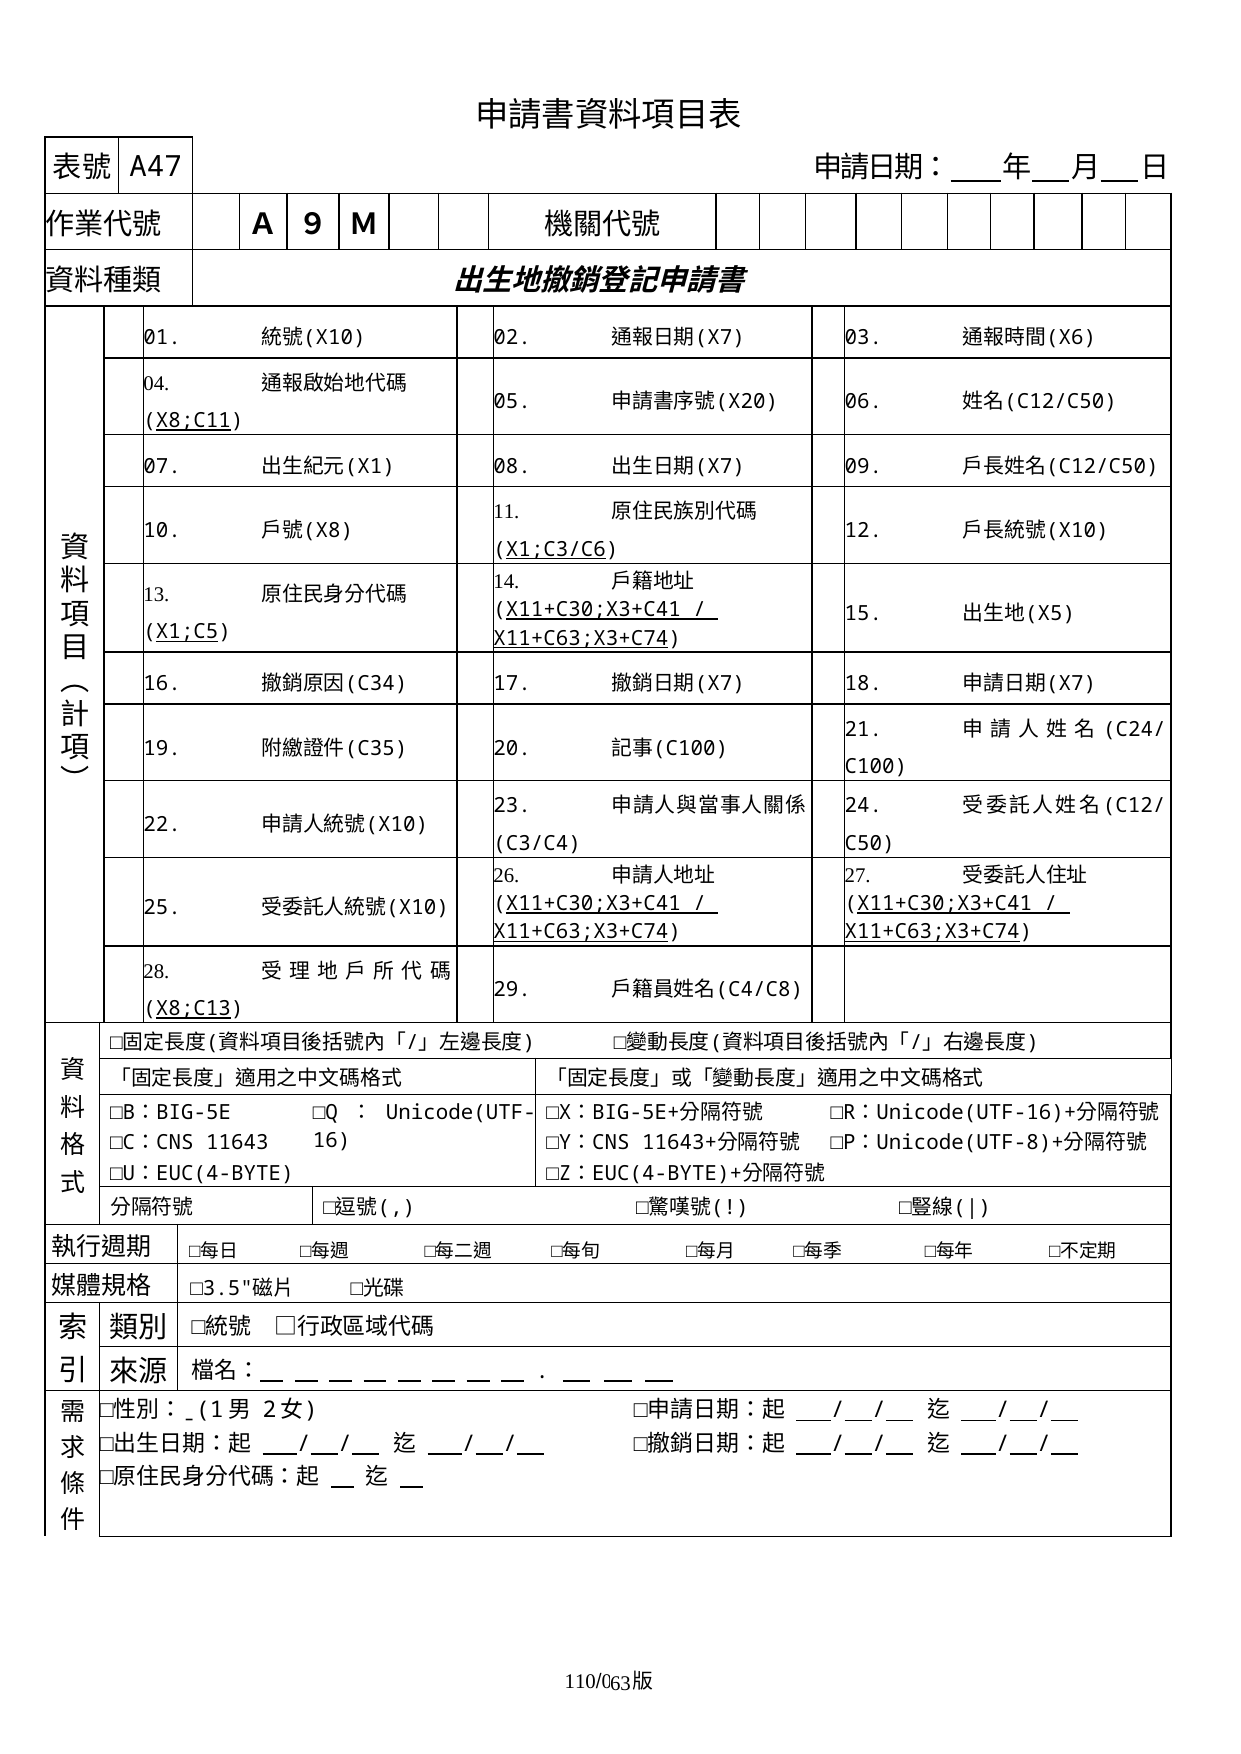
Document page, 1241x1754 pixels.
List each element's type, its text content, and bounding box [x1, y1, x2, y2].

table_cell [813, 705, 844, 780]
table_cell [193, 194, 239, 249]
table_cell 資料格式 [46, 1023, 99, 1224]
table_cell 受委託人統號(X10) [144, 858, 456, 945]
table_cell [105, 705, 143, 780]
table_cell [458, 705, 493, 780]
table_cell [813, 359, 844, 434]
table_cell 統號(X10) [144, 307, 456, 357]
table_cell 申請日期： 年 月 日 [193, 136, 1171, 192]
table_cell [717, 194, 759, 249]
table_cell 執行週期 [46, 1225, 177, 1263]
table_cell [813, 307, 844, 357]
table_cell 原住民族別代碼(X1;C3/C6) [494, 487, 811, 562]
table_cell [458, 564, 493, 651]
table_cell 「固定長度」或「變動長度」適用之中文碼格式 [536, 1059, 1171, 1093]
table_cell 受理地戶所代碼(X8;C13) [144, 947, 456, 1022]
table_cell 需求條件 [46, 1391, 99, 1536]
table_cell 機關代號 [489, 194, 715, 249]
table_cell [105, 781, 143, 856]
table_cell 戶籍員姓名(C4/C8) [494, 947, 811, 1022]
table_cell 「固定長度」適用之中文碼格式 [100, 1059, 535, 1093]
table_cell □固定長度(資料項目後括號內「/」左邊長度) [100, 1023, 603, 1058]
table_cell Ｍ [340, 194, 388, 249]
table_cell 索引 [46, 1303, 99, 1389]
table_cell [806, 194, 855, 249]
table_cell □變動長度(資料項目後括號內「/」右邊長度) [603, 1023, 1170, 1058]
table_cell 記事(C100) [494, 705, 811, 780]
table_cell 申請人統號(X10) [144, 781, 456, 856]
table_cell □驚嘆號(!) [625, 1187, 888, 1224]
table_cell [813, 487, 844, 562]
table_cell □每二週 [424, 1225, 551, 1263]
table_cell [991, 194, 1033, 249]
table_cell 出生日期(X7) [494, 435, 811, 486]
table_cell ９ [288, 194, 338, 249]
table_cell [458, 947, 493, 1022]
table_cell □每週 [300, 1225, 424, 1263]
table_cell Ａ [240, 194, 286, 249]
table_cell 申請日期(X7) [845, 653, 1170, 703]
table_cell □光碟 [350, 1264, 716, 1302]
table_cell 戶長姓名(C12/C50) [845, 435, 1170, 486]
table_cell [458, 781, 493, 856]
table_cell [458, 487, 493, 562]
table_cell □每季 [793, 1225, 924, 1263]
table_cell 分隔符號 [100, 1187, 312, 1224]
table_cell □豎線(|) [889, 1187, 1170, 1224]
table_cell [813, 781, 844, 856]
table_cell [813, 858, 844, 945]
table_cell [439, 194, 488, 249]
table_cell [1035, 194, 1081, 249]
table_cell [813, 435, 844, 486]
table_cell □每旬 [551, 1225, 673, 1263]
table_cell 通報時間(X6) [845, 307, 1170, 357]
table_cell 戶長統號(X10) [845, 487, 1170, 562]
table_cell □每日 [178, 1225, 300, 1263]
table_cell 戶號(X8) [144, 487, 456, 562]
table_cell 通報啟始地代碼(X8;C11) [144, 359, 456, 434]
table_cell 撤銷日期(X7) [494, 653, 811, 703]
table_cell [105, 435, 143, 486]
table_cell □B：BIG-5E □C：CNS 11643 □U：EUC(4-BYTE) [100, 1095, 313, 1186]
table_cell □統號 □行政區域代碼 [178, 1303, 1170, 1346]
table_cell □R：Unicode(UTF-16)+分隔符號 □P：Unicode(UTF-8)+分隔符號 [830, 1095, 1170, 1186]
table_cell [1045, 1264, 1170, 1302]
table_cell [813, 947, 844, 1022]
table_cell A47 [119, 138, 192, 192]
table_cell [105, 858, 143, 945]
table_cell [458, 858, 493, 945]
table_cell [1083, 194, 1125, 249]
table_cell [948, 194, 990, 249]
table_cell 類別 [100, 1303, 177, 1346]
table_cell 檔名： . [178, 1347, 1170, 1389]
table_cell [105, 307, 143, 357]
table_cell [105, 564, 143, 651]
table_cell [1126, 194, 1170, 249]
table_cell □X：BIG-5E+分隔符號 □Y：CNS 11643+分隔符號 □Z：EUC(4-BYTE)+分隔符號 [536, 1095, 830, 1186]
table_cell 申請人地址(X11+C30;X3+C41 / X11+C63;X3+C74) [494, 858, 811, 945]
table_cell 資料種類 [46, 250, 192, 305]
table_cell [458, 653, 493, 703]
table_cell 原住民身分代碼(X1;C5) [144, 564, 456, 651]
table_cell [105, 653, 143, 703]
table_cell □申請日期：起 / / 迄 / / □撤銷日期：起 / / 迄 / / [634, 1391, 1170, 1536]
table_cell 附繳證件(C35) [144, 705, 456, 780]
table_cell [458, 435, 493, 486]
table_cell 出生紀元(X1) [144, 435, 456, 486]
table_cell 姓名(C12/C50) [845, 359, 1170, 434]
table_cell [458, 307, 493, 357]
table_cell [105, 487, 143, 562]
table_cell [105, 359, 143, 434]
table_cell 出生地(X5) [845, 564, 1170, 651]
table_header 申請書資料項目表 [45, 88, 1171, 136]
table_cell [857, 194, 901, 249]
table_cell [813, 564, 844, 651]
table_cell 作業代號 [46, 194, 192, 249]
table_cell [390, 194, 438, 249]
table_cell 戶籍地址(X11+C30;X3+C41 / X11+C63;X3+C74) [494, 564, 811, 651]
table_cell 申請人與當事人關係(C3/C4) [494, 781, 811, 856]
table_cell 通報日期(X7) [494, 307, 811, 357]
table_cell 資料項目︵計 項︶ [46, 307, 103, 1022]
table_cell [845, 947, 1170, 1022]
table_cell 媒體規格 [46, 1264, 177, 1302]
table_cell 申請人姓名(C24/C100) [845, 705, 1170, 780]
table_cell [105, 947, 143, 1022]
table_cell 受委託人姓名(C12/C50) [845, 781, 1170, 856]
table_cell [813, 653, 844, 703]
table_cell □3.5"磁片 [178, 1264, 350, 1302]
table_cell 受委託人住址(X11+C30;X3+C41 / X11+C63;X3+C74) [845, 858, 1170, 945]
table_cell [760, 194, 805, 249]
table_cell [716, 1264, 1044, 1302]
table_cell □每年 [925, 1225, 1049, 1263]
table_cell □不定期 [1049, 1225, 1170, 1263]
table_cell □Q：Unicode(UTF-16) [313, 1095, 535, 1186]
table_cell 表號 [46, 138, 118, 192]
table_cell 來源 [100, 1347, 177, 1389]
table_cell 撤銷原因(C34) [144, 653, 456, 703]
table_cell □每月 [673, 1225, 793, 1263]
table_cell 出生地撤銷登記申請書 [193, 250, 1170, 305]
table_cell 申請書序號(X20) [494, 359, 811, 434]
table_cell [458, 359, 493, 434]
table_cell [902, 194, 947, 249]
table_cell □性別：ˍ(1男 2女) □出生日期：起 / / 迄 / / □原住民身分代碼：起 迄 [100, 1391, 633, 1536]
table_cell □逗號(,) [313, 1187, 625, 1224]
